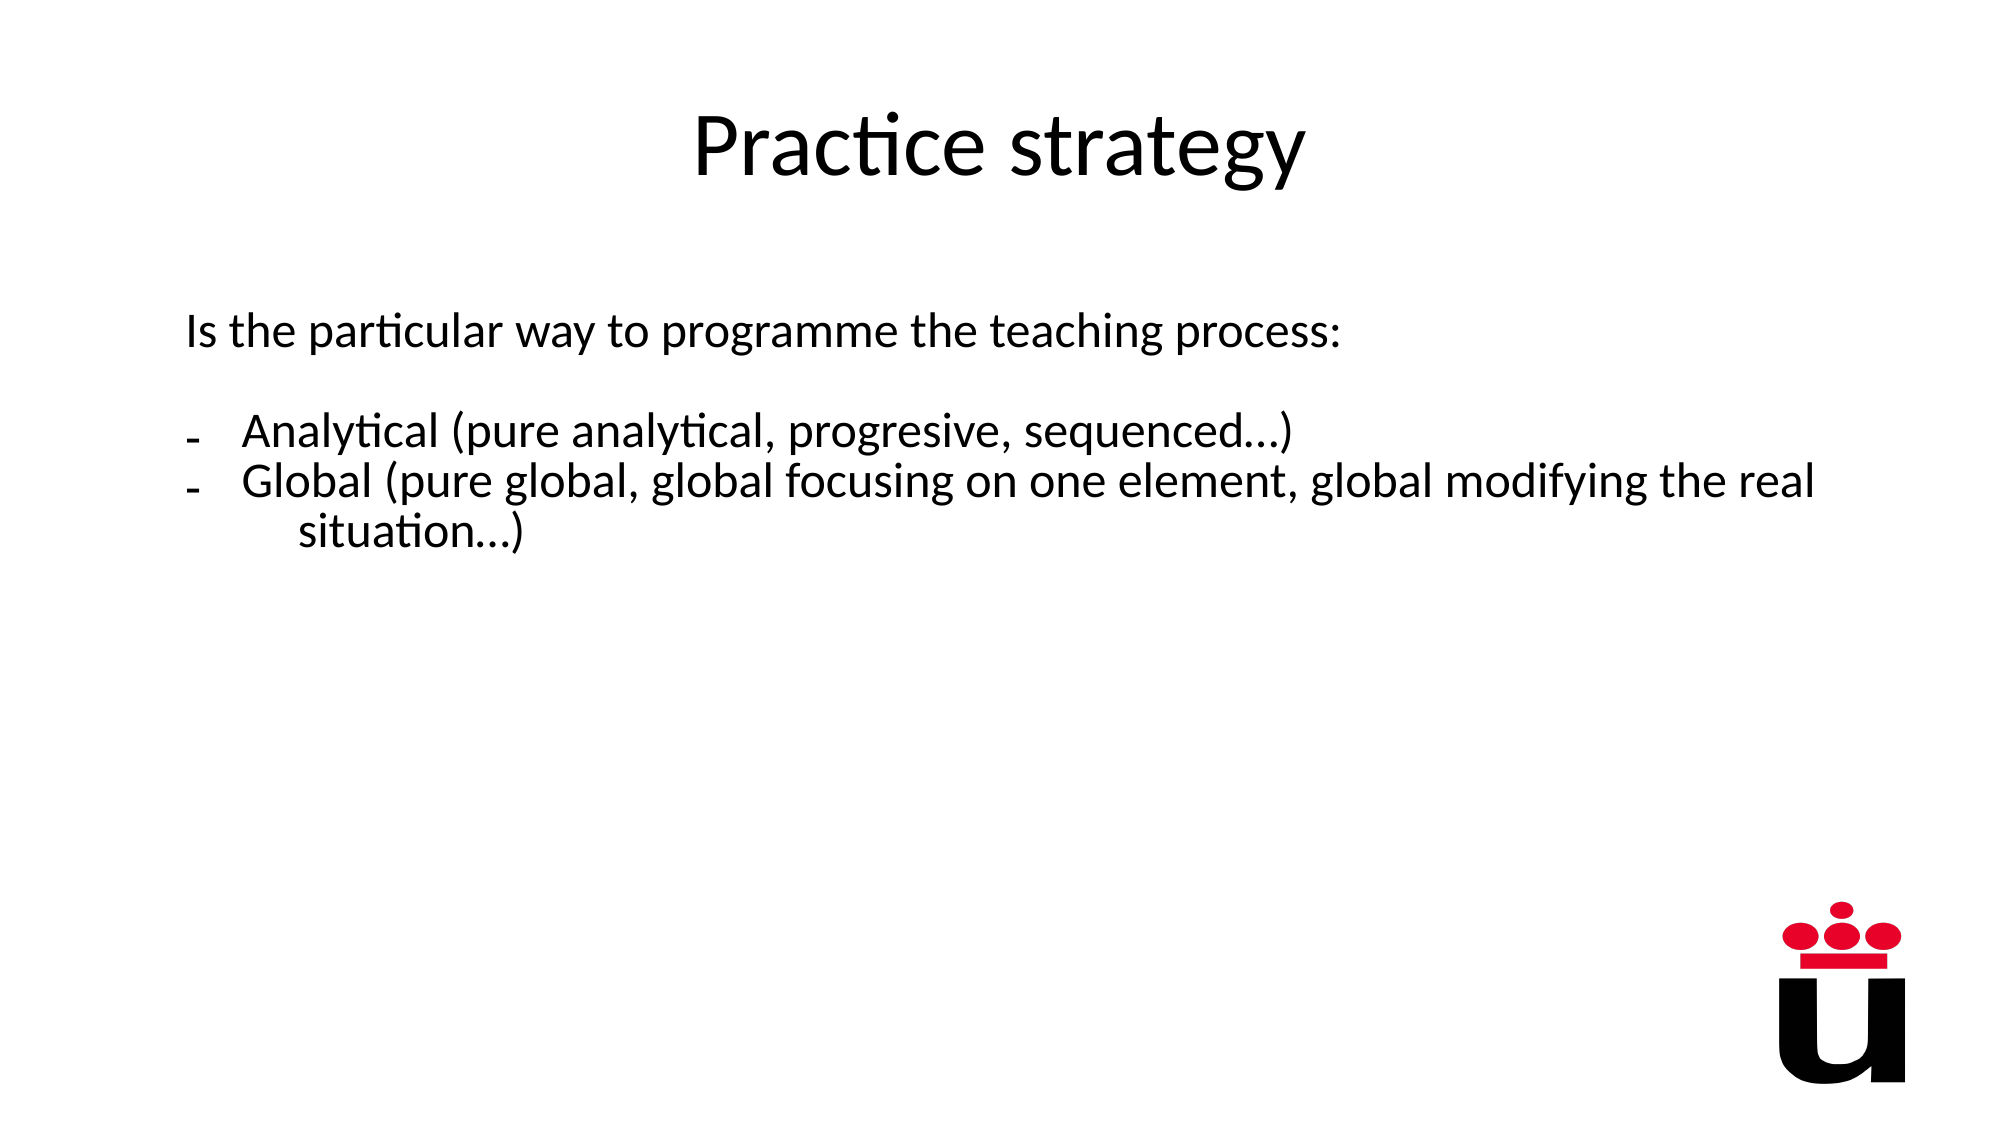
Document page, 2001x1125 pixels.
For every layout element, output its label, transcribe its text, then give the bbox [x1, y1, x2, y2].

picture [1646, 887, 2000, 1104]
title Practice strategy [99, 45, 1900, 233]
text_box Is the particular way to programme the teaching process: Analytical (pure analytical, progresive, sequenced…) Global (pure global, global focusing on one element, global modifying the real situation…) [170, 302, 1900, 621]
